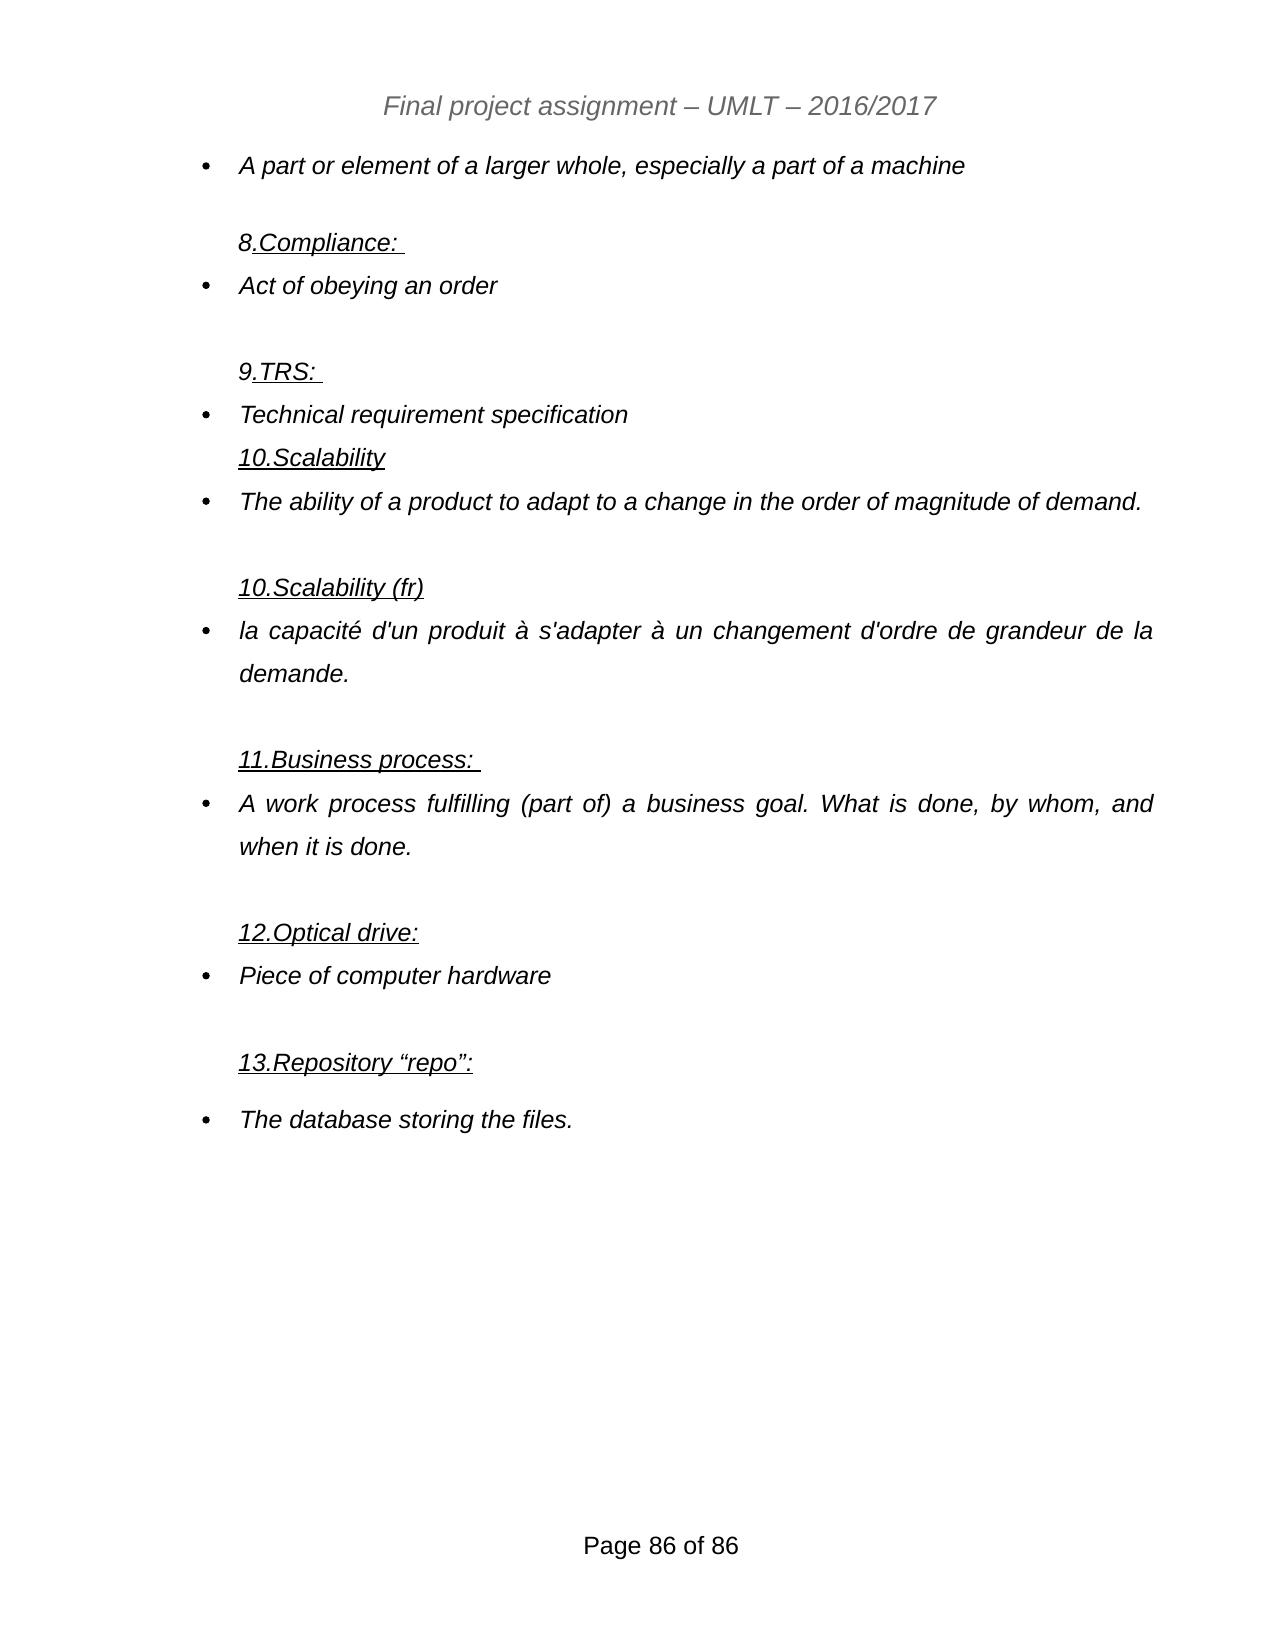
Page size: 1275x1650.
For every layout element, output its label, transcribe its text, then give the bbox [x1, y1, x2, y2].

list A part or element of a larger whole, especially a part of a machine [202, 151, 1158, 180]
text 8.Compliance: [164, 227, 1158, 256]
list Act of obeying an order [202, 271, 1158, 299]
text 9.TRS: [164, 357, 1158, 386]
list Technical requirement specification [202, 400, 1158, 429]
text 11.Business process: [164, 745, 1158, 774]
list la capacité d'un produit à s'adapter à un changement d'ordre de grandeur de la demande. [202, 616, 1158, 688]
text 13.Repository “repo”: [164, 1047, 1158, 1076]
text 10.Scalability (fr) [164, 573, 1158, 602]
text 10.Scalability [164, 443, 1158, 472]
list The ability of a product to adapt to a change in the order of magnitude of demand. [202, 486, 1158, 515]
text 12.Optical drive: [164, 918, 1158, 947]
list A work process fulfilling (part of) a business goal. What is done, by whom, and when it is done. [202, 788, 1158, 861]
list Piece of computer hardware [202, 961, 1158, 990]
list The database storing the files. [202, 1105, 1158, 1134]
